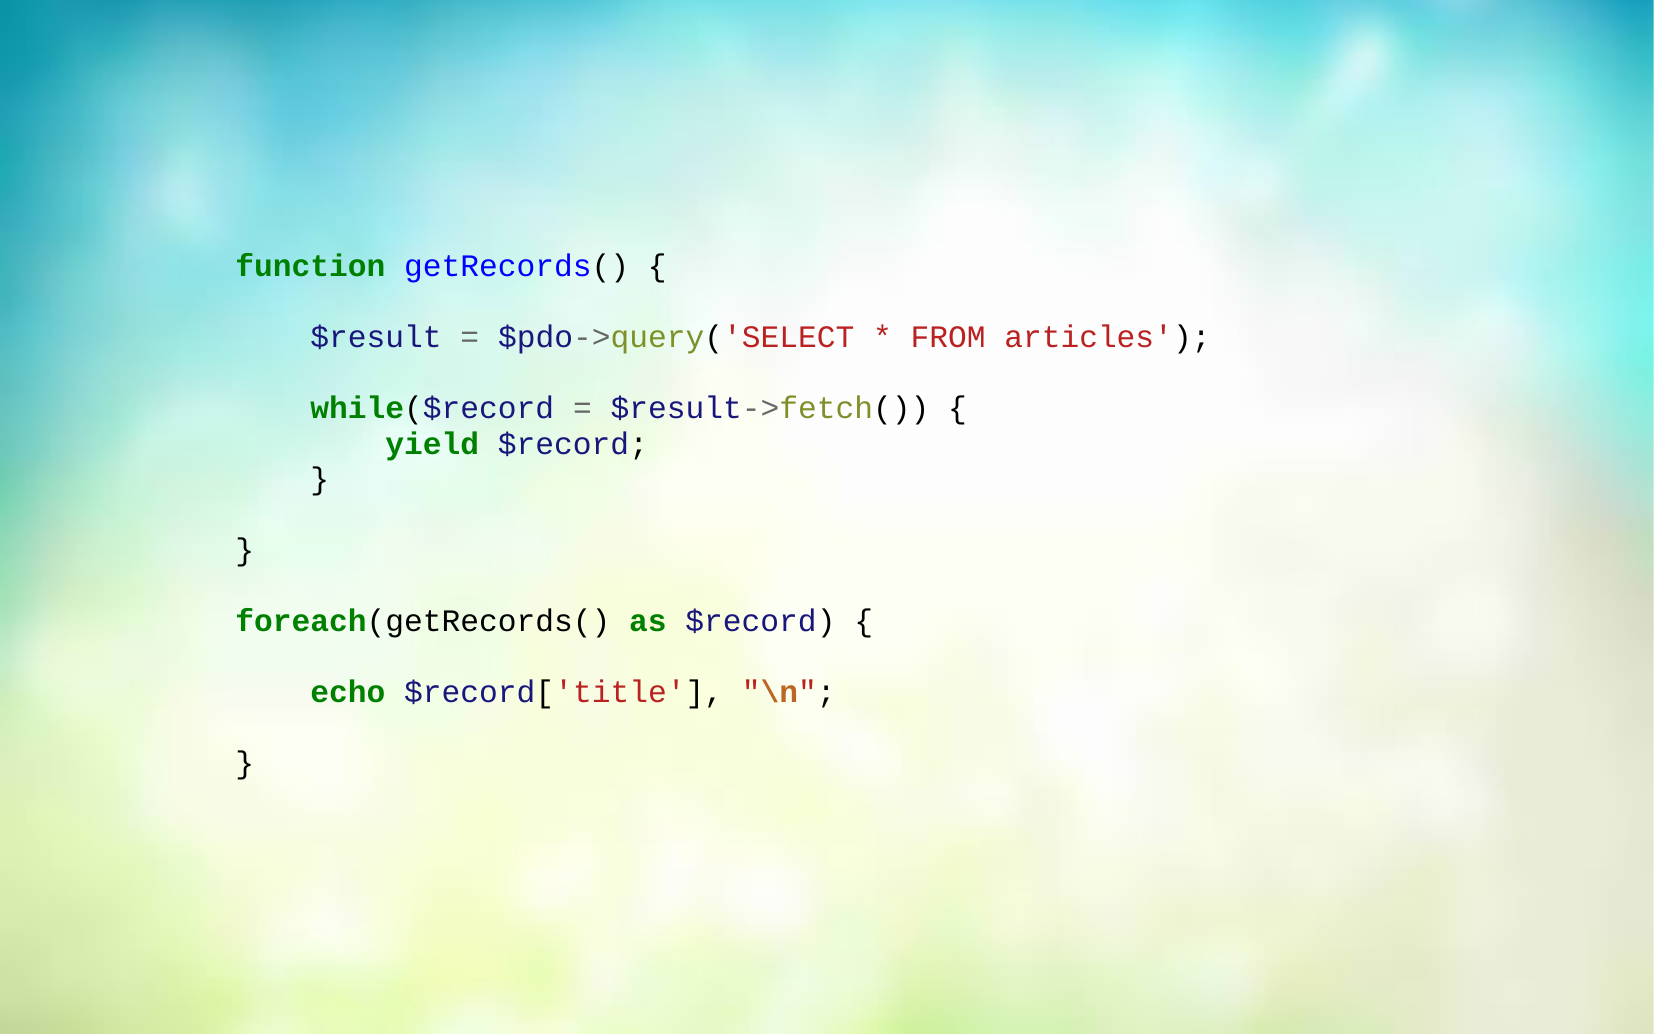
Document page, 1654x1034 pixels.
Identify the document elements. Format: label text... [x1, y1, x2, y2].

picture [0, 0, 1654, 1034]
text_box function getRecords() { $result = $pdo->query('SELECT * FROM articles'); while($record = $result->fetch()) { yield $record; } } foreach(getRecords() as $record) { echo $record['title'], "\n"; } [220, 243, 1433, 795]
